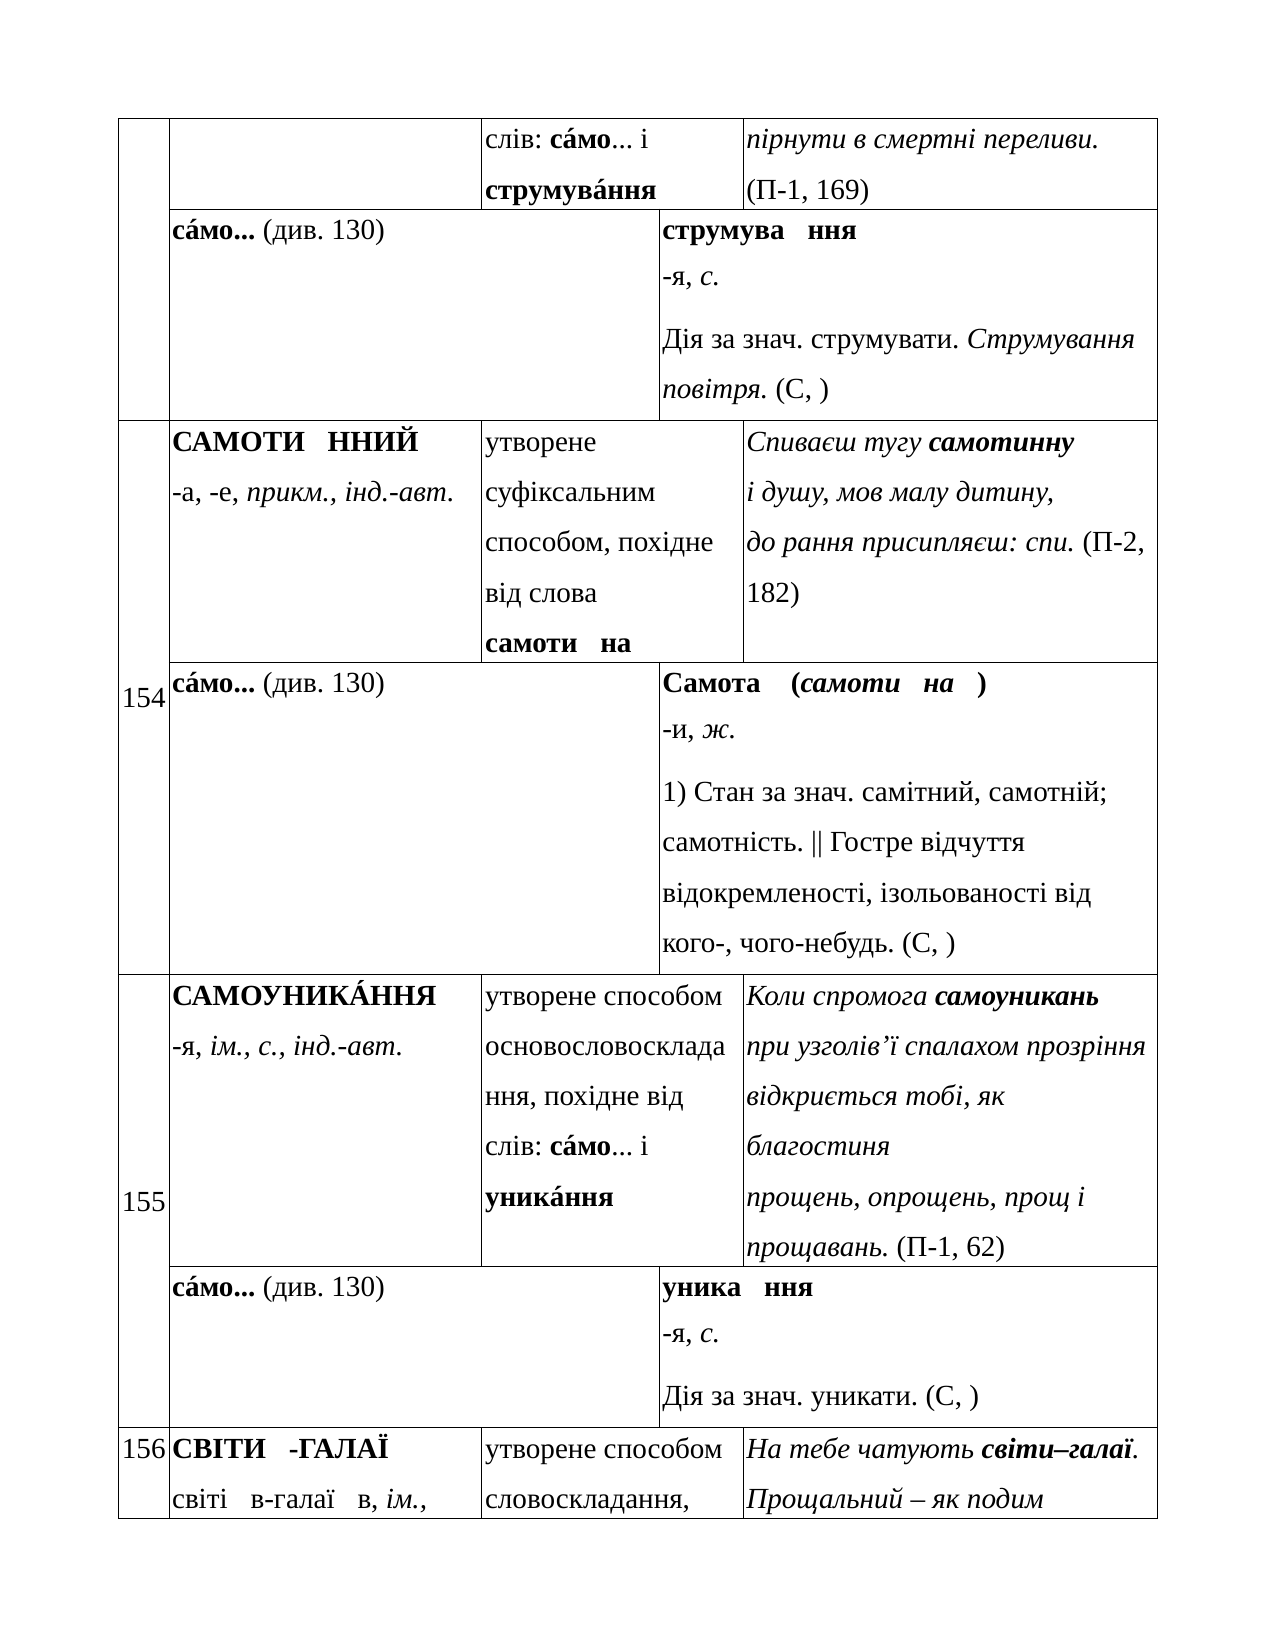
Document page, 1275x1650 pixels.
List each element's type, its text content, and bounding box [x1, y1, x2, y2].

table_cell На тебе чатують світи–галаї. Прощальний – як подим [744, 1428, 1157, 1518]
table_cell слів: сáмо... і струмувáння [482, 119, 743, 208]
table_cell Спиваєш тугу самотинну і душу, мов малу дитину, до рання присипляєш: спи. (П‑2, 182) [744, 421, 1157, 662]
table_cell Світи-галаї світів-галаїв, ім., [170, 1428, 481, 1518]
table_cell 154 [119, 421, 169, 974]
table_cell сáмо... (див. 130) [170, 663, 659, 974]
table_cell утворене способом словоскладання, [482, 1428, 743, 1518]
table_cell утворене суфіксальним способом, похідне від слова самотина [482, 421, 743, 662]
table_cell утворене способом основословоскладання, похідне від слів: сáмо... і уникáння [482, 975, 743, 1266]
table_cell пірнути в смертні переливи. (П‑1, 169) [744, 119, 1157, 208]
table_cell Самота (самотина) -и, ж. 1) Стан за знач. самітний, самотній; самотність. || Гостре відчуття відокремленості, ізольованості від кого-, чого-небудь. (С, ) [660, 663, 1157, 974]
table_cell 156 [119, 1428, 169, 1518]
table_cell сáмо... (див. 130) [170, 1267, 659, 1427]
table_cell струмування -я, с. Дія за знач. струмувати. Струмування повітря. (С, ) [660, 210, 1157, 420]
table_cell 155 [119, 975, 169, 1427]
table_cell [170, 119, 481, 208]
table_cell уникання -я, с. Дія за знач. уникати. (С, ) [660, 1267, 1157, 1427]
table_cell Самоуникáння -я, ім., с., інд.-авт. [170, 975, 481, 1266]
table_cell сáмо... (див. 130) [170, 210, 659, 420]
table_cell [119, 119, 169, 420]
table_cell Самотинний -а, -е, прикм., інд.-авт. [170, 421, 481, 662]
table_cell Коли спромога самоуникань при узголів’ї спалахом прозріння відкриється тобі, як благостиня прощень, опрощень, прощ і прощавань. (П‑1, 62) [744, 975, 1157, 1266]
